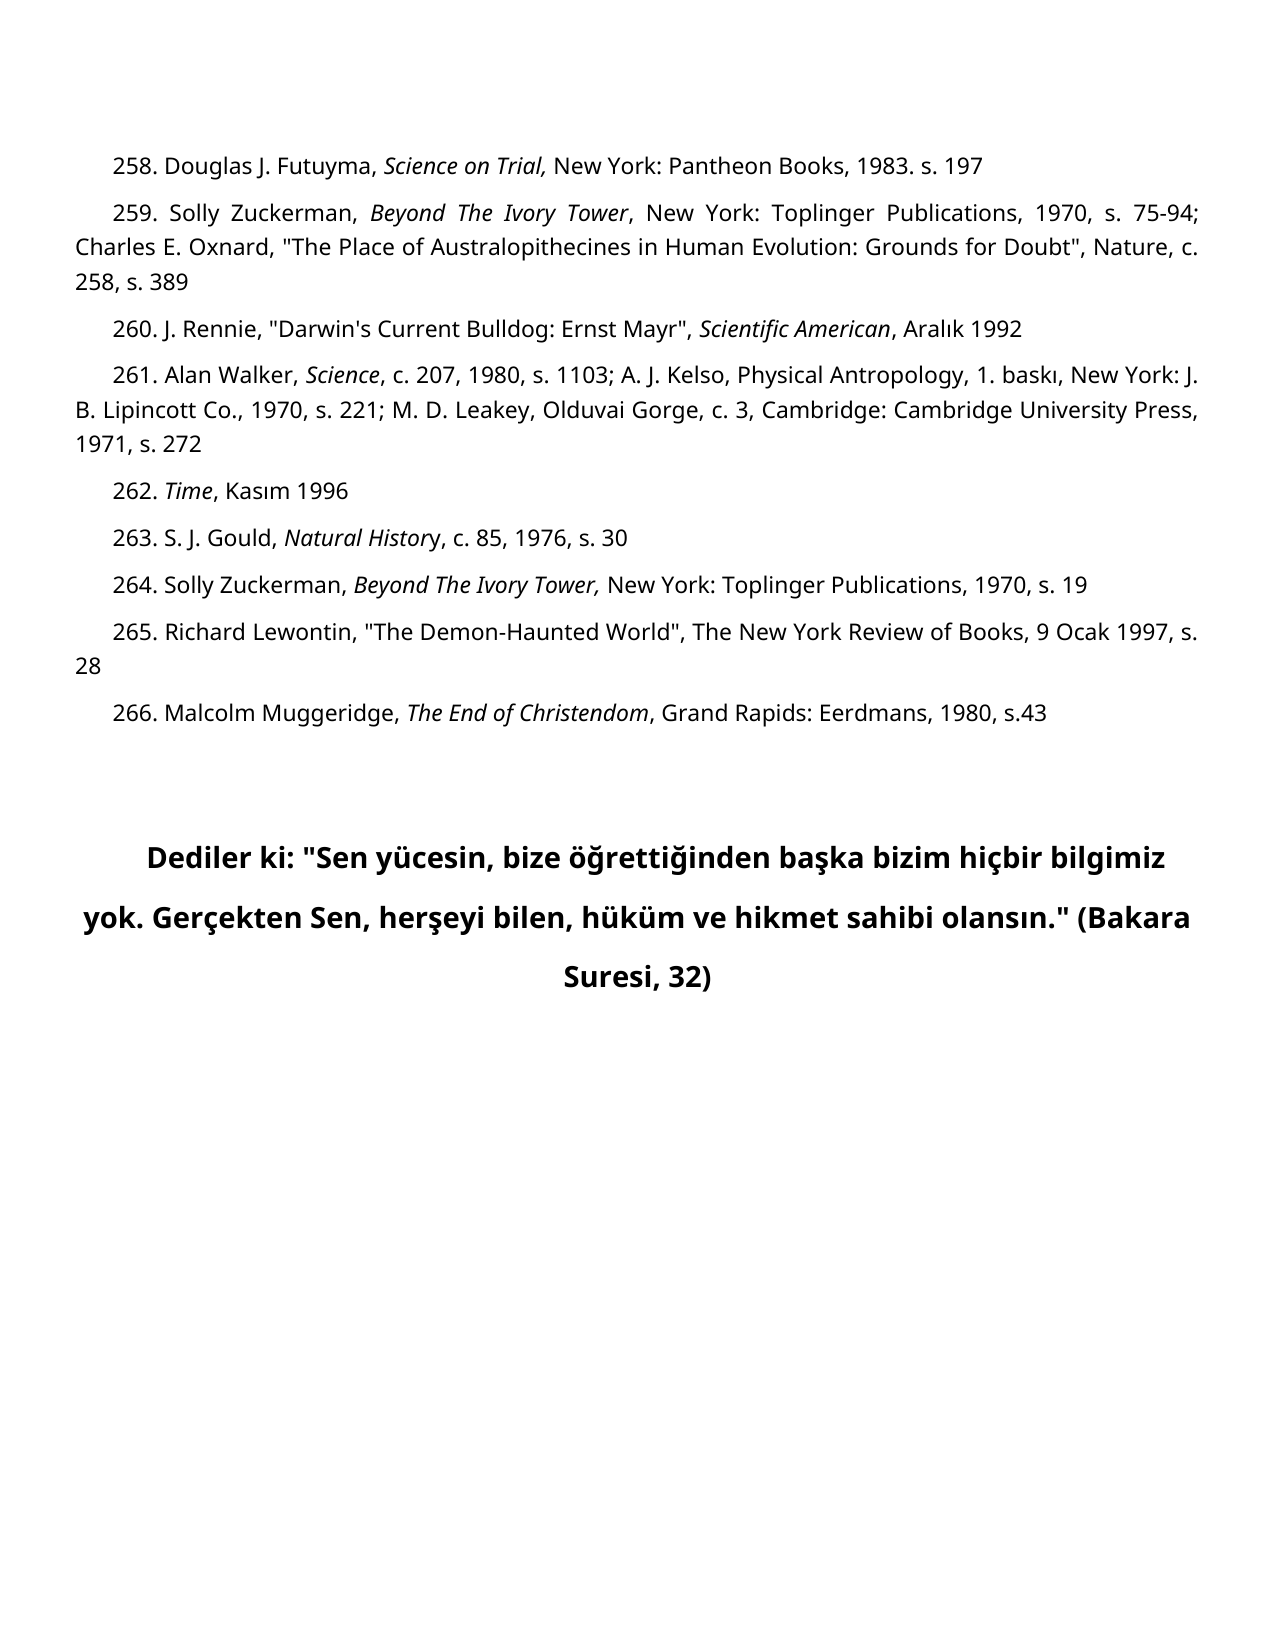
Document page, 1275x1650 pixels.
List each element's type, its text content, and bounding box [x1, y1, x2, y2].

text 263. S. J. Gould, Natural History, c. 85, 1976, s. 30 [75, 522, 1200, 553]
text 265. Richard Lewontin, "The Demon-Haunted World", The New York Review of Books, 9 Ocak 1997, s. 28 [75, 616, 1200, 681]
text Dediler ki: "Sen yücesin, bize öğrettiğinden başka bizim hiçbir bilgimiz yok. Gerçekten Sen, herşeyi bilen, hüküm ve hikmet sahibi olansın." (Bakara Suresi, 32) [75, 837, 1200, 996]
text 260. J. Rennie, "Darwin's Current Bulldog: Ernst Mayr", Scientific American, Aralık 1992 [75, 312, 1200, 344]
text 262. Time, Kasım 1996 [75, 475, 1200, 506]
text 258. Douglas J. Futuyma, Science on Trial, New York: Pantheon Books, 1983. s. 197 [75, 150, 1200, 181]
text 264. Solly Zuckerman, Beyond The Ivory Tower, New York: Toplinger Publications, 1970, s. 19 [75, 569, 1200, 600]
text 259. Solly Zuckerman, Beyond The Ivory Tower, New York: Toplinger Publications, 1970, s. 75-94; Charles E. Oxnard, "The Place of Australopithecines in Human Evolution: Grounds for Doubt", Nature, c. 258, s. 389 [75, 197, 1200, 297]
text 266. Malcolm Muggeridge, The End of Christendom, Grand Rapids: Eerdmans, 1980, s.43 [75, 697, 1200, 728]
text 261. Alan Walker, Science, c. 207, 1980, s. 1103; A. J. Kelso, Physical Antropology, 1. baskı, New York: J. B. Lipincott Co., 1970, s. 221; M. D. Leakey, Olduvai Gorge, c. 3, Cambridge: Cambridge University Press, 1971, s. 272 [75, 359, 1200, 459]
